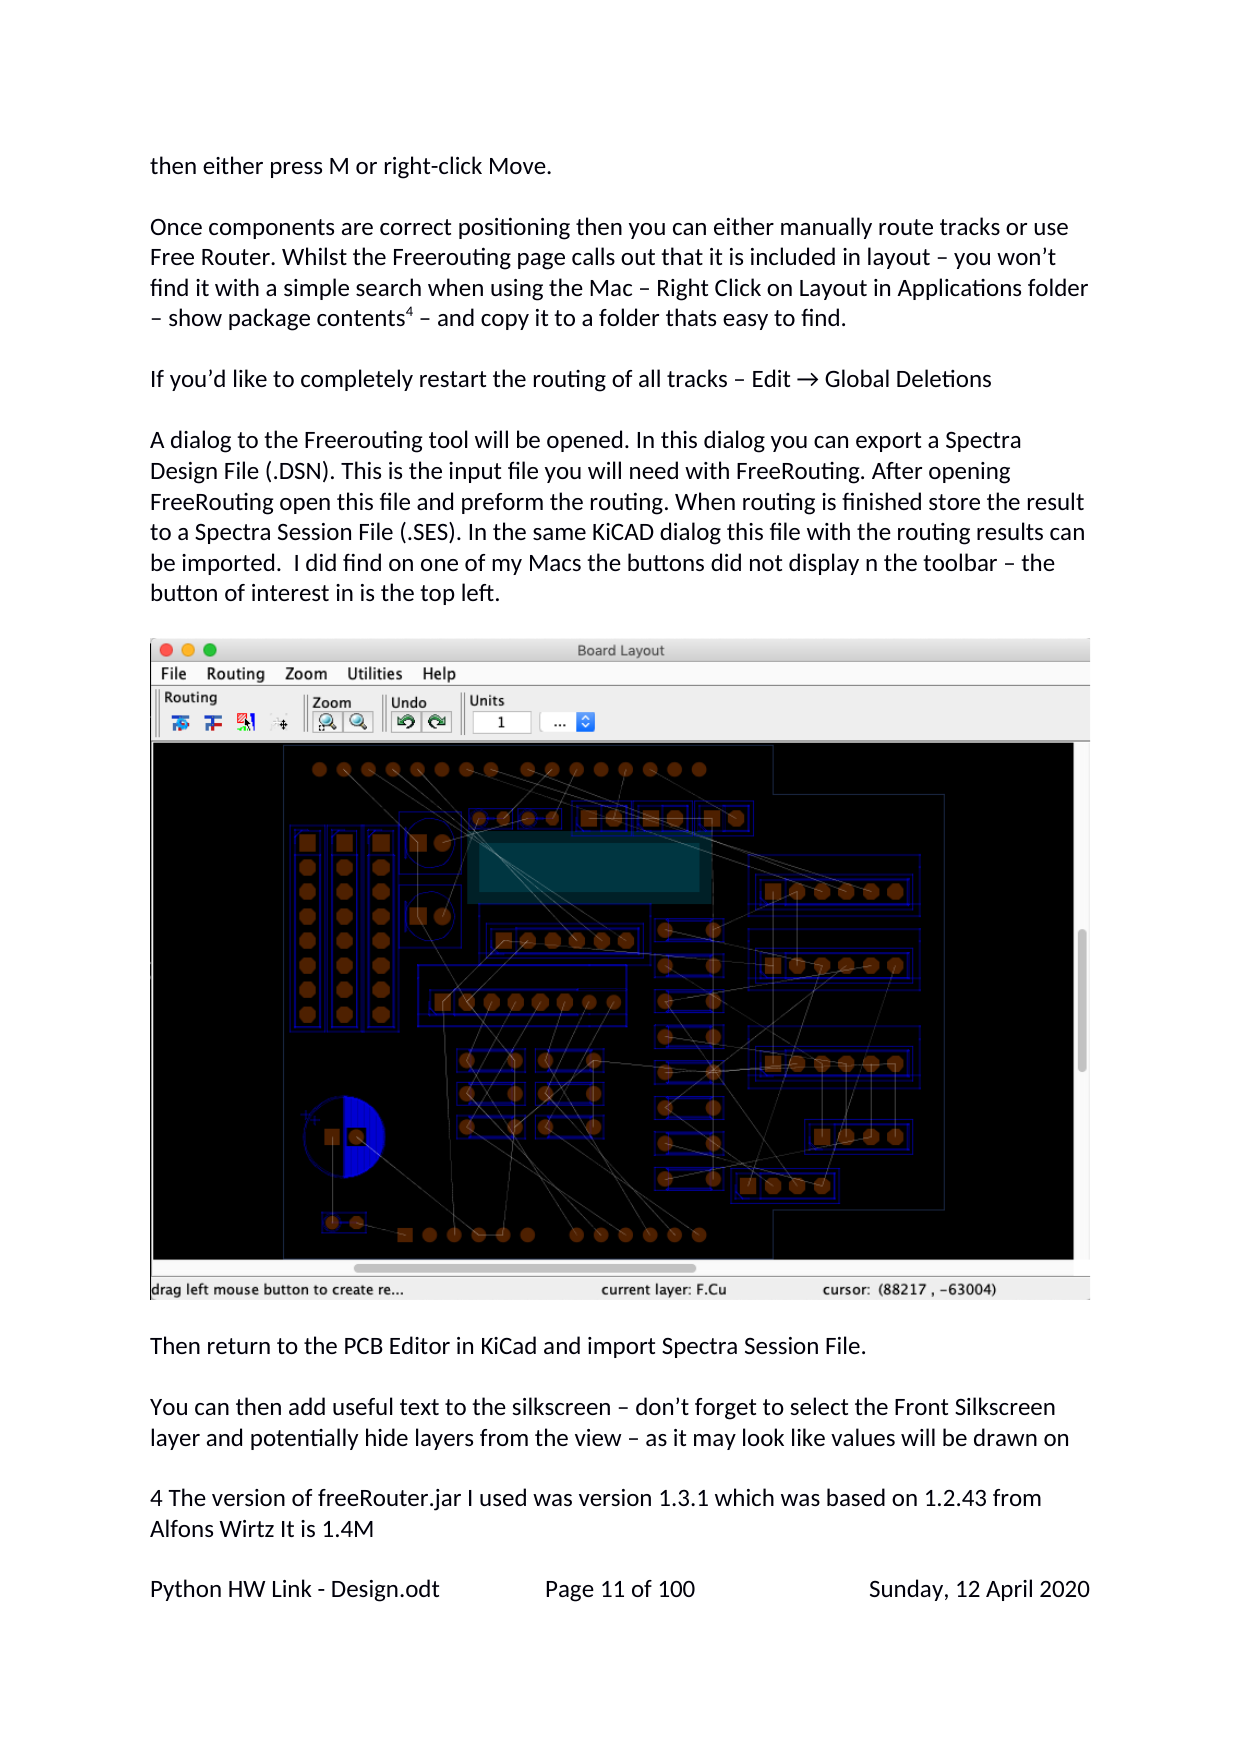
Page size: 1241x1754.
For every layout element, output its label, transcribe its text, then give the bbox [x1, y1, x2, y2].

text Once components are correct positioning then you can either manually route tracks or use Free Router. Whilst the Freerouting page calls out that it is included in layout – you won’t find it with a simple search when using the Mac – Right Click on Layout in Applications folder – show package contents – and copy it to a folder thats easy to find. [150, 211, 1090, 333]
text You can then add useful text to the silkscreen – don’t forget to select the Front Silkscreen layer and potentially hide layers from the view – as it may look like values will be drawn on [150, 1391, 1090, 1452]
text The version of freeRouter.jar I used was version 1.3.1 which was based on 1.2.43 from Alfons Wirtz It is 1.4M [150, 1482, 1090, 1543]
text A dialog to the Freerouting tool will be opened. In this dialog you can export a Spectra Design File (.DSN). This is the input file you will need with FreeRouting. After opening FreeRouting open this file and preform the routing. When routing is finished store the result to a Spectra Session File (.SES). In the same KiCAD dialog this file with the routing results can be imported. I did find on one of my Macs the buttons did not display n the toolbar – the button of interest in is the top left. [150, 425, 1090, 608]
text If you’d like to completely restart the routing of all tracks – Edit → Global Deletions [150, 364, 1090, 394]
text Then return to the PCB Editor in KiCad and import Spectra Session File. [150, 1330, 1090, 1361]
picture [150, 638, 1091, 1300]
text then either press M or right-click Move. [150, 150, 1090, 181]
